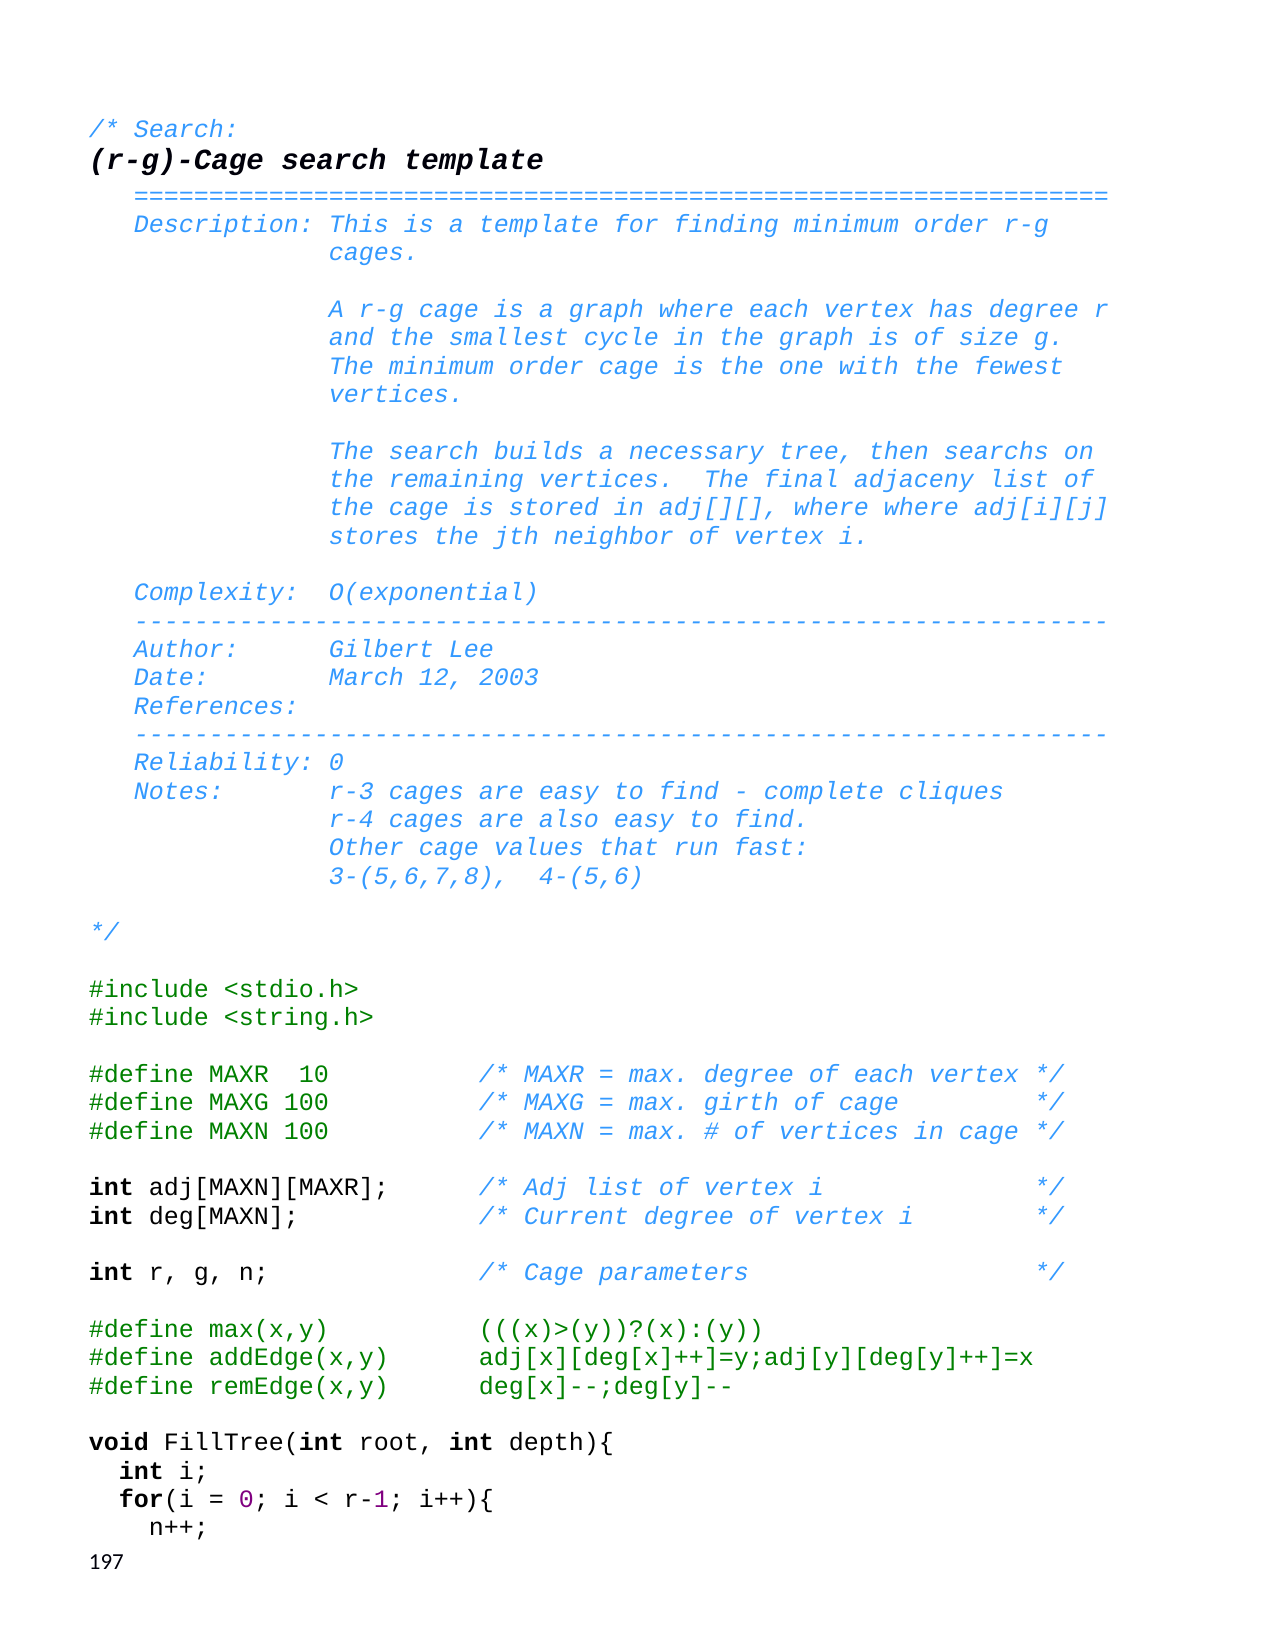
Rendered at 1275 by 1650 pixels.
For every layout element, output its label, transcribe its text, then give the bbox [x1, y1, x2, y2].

text Notes: r-3 cages are easy to find - complete cliques [89, 778, 1186, 807]
text int adj[MAXN][MAXR]; /* Adj list of vertex i */ [89, 1175, 1186, 1203]
text The search builds a necessary tree, then searchs on [89, 438, 1186, 467]
text int i; [89, 1458, 1186, 1487]
text ----------------------------------------------------------------- [89, 608, 1186, 637]
text 3-(5,6,7,8), 4-(5,6) [89, 863, 1186, 892]
text stores the jth neighbor of vertex i. [89, 523, 1186, 552]
text #define MAXR 10 /* MAXR = max. degree of each vertex */ [89, 1062, 1186, 1090]
text ----------------------------------------------------------------- [89, 722, 1186, 750]
subtitle (r-g)-Cage search template [89, 145, 1186, 178]
text n++; [89, 1515, 1186, 1543]
text r-4 cages are also easy to find. [89, 807, 1186, 835]
text Author: Gilbert Lee [89, 637, 1186, 665]
text Reliability: 0 [89, 750, 1186, 778]
text #include <stdio.h> [89, 977, 1186, 1005]
text the cage is stored in adj[][], where where adj[i][j] [89, 495, 1186, 523]
text #define remEdge(x,y) deg[x]--;deg[y]-- [89, 1373, 1186, 1402]
text #include <string.h> [89, 1005, 1186, 1033]
text The minimum order cage is the one with the fewest [89, 353, 1186, 382]
text A r-g cage is a graph where each vertex has degree r [89, 297, 1186, 325]
text and the smallest cycle in the graph is of size g. [89, 325, 1186, 353]
text #define MAXN 100 /* MAXN = max. # of vertices in cage */ [89, 1118, 1186, 1147]
text vertices. [89, 382, 1186, 410]
text Date: March 12, 2003 [89, 665, 1186, 693]
text #define addEdge(x,y) adj[x][deg[x]++]=y;adj[y][deg[y]++]=x [89, 1345, 1186, 1373]
text Other cage values that run fast: [89, 835, 1186, 863]
text #define max(x,y) (((x)>(y))?(x):(y)) [89, 1317, 1186, 1345]
text ================================================================= [89, 183, 1186, 212]
text Complexity: O(exponential) [89, 580, 1186, 608]
text /* Search: [89, 117, 1186, 145]
text the remaining vertices. The final adjaceny list of [89, 467, 1186, 495]
text int r, g, n; /* Cage parameters */ [89, 1260, 1186, 1288]
text Description: This is a template for finding minimum order r-g [89, 212, 1186, 240]
text References: [89, 693, 1186, 722]
text int deg[MAXN]; /* Current degree of vertex i */ [89, 1203, 1186, 1232]
text for(i = 0; i < r-1; i++){ [89, 1487, 1186, 1515]
text */ [89, 920, 1186, 948]
text void FillTree(int root, int depth){ [89, 1430, 1186, 1458]
text cages. [89, 240, 1186, 268]
text #define MAXG 100 /* MAXG = max. girth of cage */ [89, 1090, 1186, 1118]
